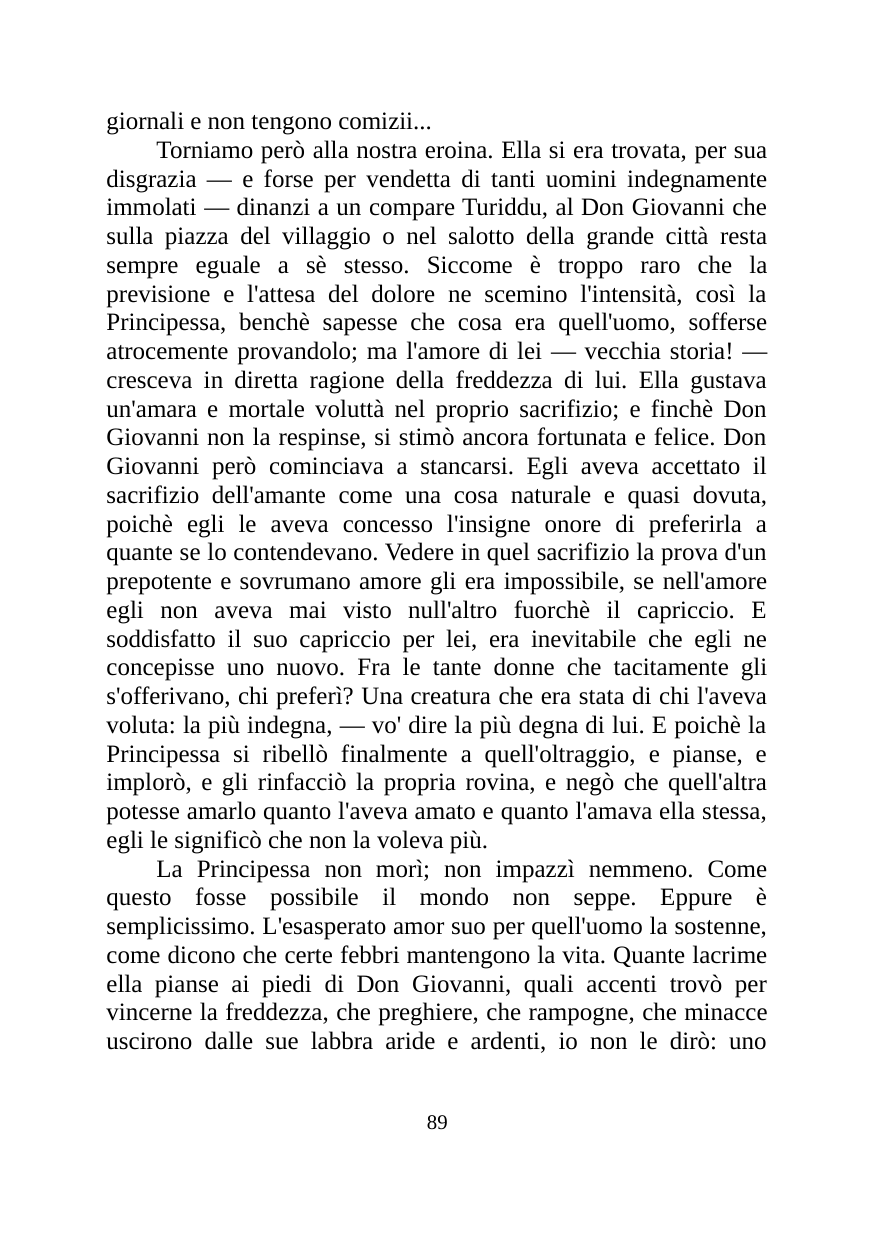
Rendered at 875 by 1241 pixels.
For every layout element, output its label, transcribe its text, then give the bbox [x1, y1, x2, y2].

text giornali e non tengono comizii... [106, 106, 768, 135]
text La Principessa non morì; non impazzì nemmeno. Come questo fosse possibile il mondo non seppe. Eppure è semplicissimo. L'esasperato amor suo per quell'uomo la sostenne, come dicono che certe febbri mantengono la vita. Quante lacrime ella pianse ai piedi di Don Giovanni, quali accenti trovò per vincerne la freddezza, che preghiere, che rampogne, che minacce uscirono dalle sue labbra aride e ardenti, io non le dirò: uno [106, 854, 768, 1055]
text Torniamo però alla nostra eroina. Ella si era trovata, per sua disgrazia ― e forse per vendetta di tanti uomini indegnamente immolati ― dinanzi a un compare Turiddu, al Don Giovanni che sulla piazza del villaggio o nel salotto della grande città resta sempre eguale a sè stesso. Siccome è troppo raro che la previsione e l'attesa del dolore ne scemino l'intensità, così la Principessa, benchè sapesse che cosa era quell'uomo, sofferse atrocemente provandolo; ma l'amore di lei ― vecchia storia! ― cresceva in diretta ragione della freddezza di lui. Ella gustava un'amara e mortale voluttà nel proprio sacrifizio; e finchè Don Giovanni non la respinse, si stimò ancora fortunata e felice. Don Giovanni però cominciava a stancarsi. Egli aveva accettato il sacrifizio dell'amante come una cosa naturale e quasi dovuta, poichè egli le aveva concesso l'insigne onore di preferirla a quante se lo contendevano. Vedere in quel sacrifizio la prova d'un prepotente e sovrumano amore gli era impossibile, se nell'amore egli non aveva mai visto null'altro fuorchè il capriccio. E soddisfatto il suo capriccio per lei, era inevitabile che egli ne concepisse uno nuovo. Fra le tante donne che tacitamente gli s'offerivano, chi preferì? Una creatura che era stata di chi l'aveva voluta: la più indegna, ― vo' dire la più degna di lui. E poichè la Principessa si ribellò finalmente a quell'oltraggio, e pianse, e implorò, e gli rinfacciò la propria rovina, e negò che quell'altra potesse amarlo quanto l'aveva amato e quanto l'amava ella stessa, egli le significò che non la voleva più. [106, 135, 768, 854]
